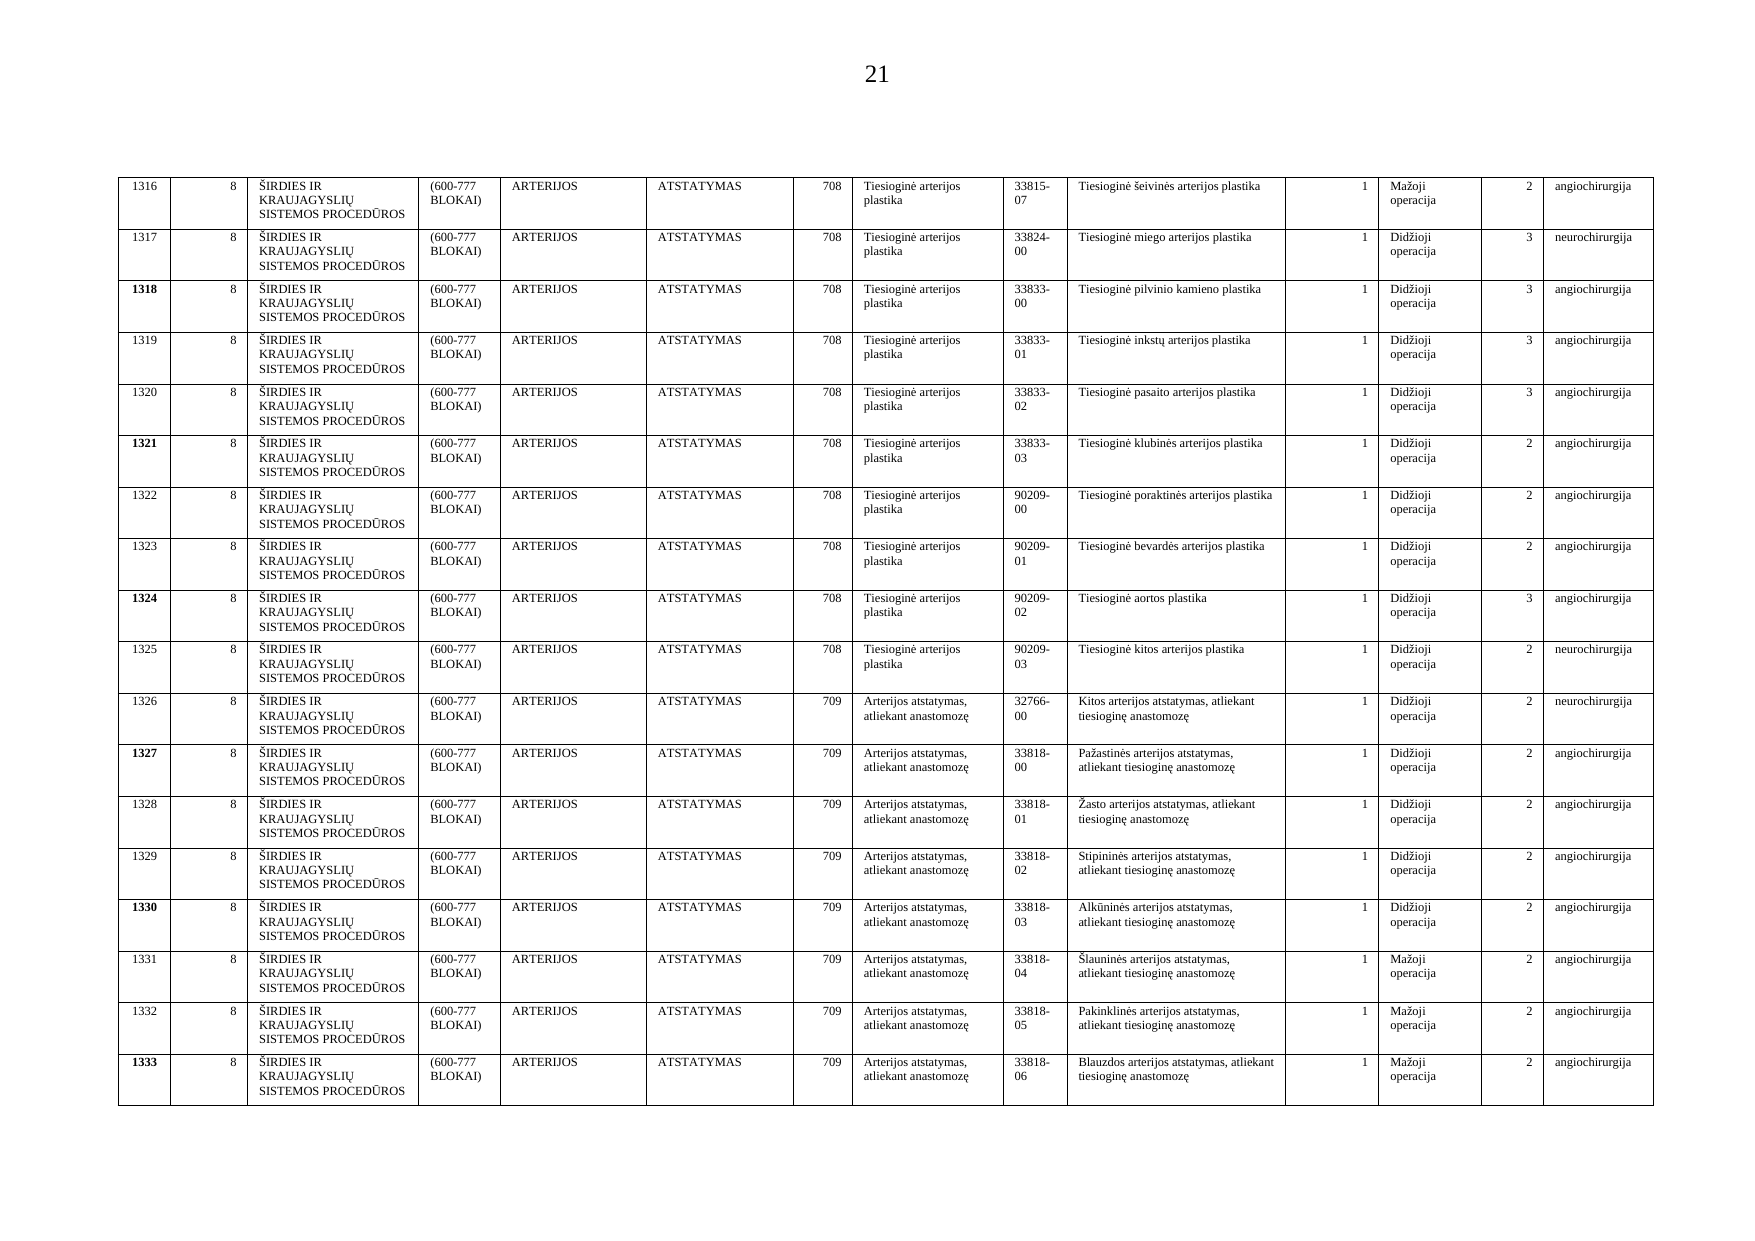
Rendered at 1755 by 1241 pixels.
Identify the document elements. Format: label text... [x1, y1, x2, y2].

table_cell 1 [1286, 385, 1378, 435]
table_cell (600-777 BLOKAI) [419, 591, 500, 641]
table_cell 1321 [119, 436, 170, 487]
table_cell 708 [794, 333, 852, 383]
table_cell 33818-02 [1004, 849, 1067, 899]
table_cell 90209-03 [1004, 642, 1067, 693]
table_cell 1 [1286, 642, 1378, 693]
table_cell Tiesioginė šeivinės arterijos plastika [1068, 178, 1285, 229]
table_cell angiochirurgija [1544, 385, 1653, 435]
table_cell (600-777 BLOKAI) [419, 281, 500, 332]
table_cell 33818-03 [1004, 900, 1067, 951]
table_cell 1327 [119, 745, 170, 796]
table_cell ŠIRDIES IR KRAUJAGYSLIŲ SISTEMOS PROCEDŪROS [248, 1055, 418, 1105]
table_cell Didžioji operacija [1379, 385, 1481, 435]
table_cell Tiesioginė arterijos plastika [853, 591, 1003, 641]
table_cell 1 [1286, 281, 1378, 332]
table_cell 1330 [119, 900, 170, 951]
table_cell ŠIRDIES IR KRAUJAGYSLIŲ SISTEMOS PROCEDŪROS [248, 900, 418, 951]
table_cell ŠIRDIES IR KRAUJAGYSLIŲ SISTEMOS PROCEDŪROS [248, 694, 418, 744]
table_cell ŠIRDIES IR KRAUJAGYSLIŲ SISTEMOS PROCEDŪROS [248, 539, 418, 590]
table_cell Tiesioginė poraktinės arterijos plastika [1068, 488, 1285, 538]
table_cell ŠIRDIES IR KRAUJAGYSLIŲ SISTEMOS PROCEDŪROS [248, 333, 418, 383]
table_cell 1319 [119, 333, 170, 383]
table_cell ATSTATYMAS [647, 1055, 793, 1105]
table_cell 1317 [119, 230, 170, 280]
table_cell 3 [1482, 281, 1543, 332]
table_cell 1 [1286, 1003, 1378, 1054]
table_cell 1 [1286, 952, 1378, 1002]
table_cell 2 [1482, 488, 1543, 538]
table_cell ŠIRDIES IR KRAUJAGYSLIŲ SISTEMOS PROCEDŪROS [248, 1003, 418, 1054]
table_cell ARTERIJOS [501, 178, 646, 229]
table_cell (600-777 BLOKAI) [419, 642, 500, 693]
table_cell 1326 [119, 694, 170, 744]
table_cell 1333 [119, 1055, 170, 1105]
table_cell Didžioji operacija [1379, 230, 1481, 280]
table_cell Didžioji operacija [1379, 436, 1481, 487]
table_cell Didžioji operacija [1379, 745, 1481, 796]
table_cell 1 [1286, 591, 1378, 641]
table_cell Tiesioginė inkstų arterijos plastika [1068, 333, 1285, 383]
table_cell 2 [1482, 745, 1543, 796]
table_cell ATSTATYMAS [647, 281, 793, 332]
table_cell 2 [1482, 436, 1543, 487]
table_cell Didžioji operacija [1379, 539, 1481, 590]
table_cell ŠIRDIES IR KRAUJAGYSLIŲ SISTEMOS PROCEDŪROS [248, 385, 418, 435]
table_cell ARTERIJOS [501, 385, 646, 435]
table_cell Arterijos atstatymas, atliekant anastomozę [853, 900, 1003, 951]
table_cell Tiesioginė arterijos plastika [853, 230, 1003, 280]
table_cell Blauzdos arterijos atstatymas, atliekant tiesioginę anastomozę [1068, 1055, 1285, 1105]
table_cell 2 [1482, 178, 1543, 229]
table_cell ARTERIJOS [501, 591, 646, 641]
table_cell ARTERIJOS [501, 745, 646, 796]
table_cell Mažoji operacija [1379, 178, 1481, 229]
table_cell Tiesioginė arterijos plastika [853, 178, 1003, 229]
table_cell Tiesioginė arterijos plastika [853, 436, 1003, 487]
table_cell 1 [1286, 539, 1378, 590]
table_cell ŠIRDIES IR KRAUJAGYSLIŲ SISTEMOS PROCEDŪROS [248, 642, 418, 693]
table_cell 3 [1482, 333, 1543, 383]
table_cell 708 [794, 385, 852, 435]
table_cell Tiesioginė miego arterijos plastika [1068, 230, 1285, 280]
table_cell 33818-01 [1004, 797, 1067, 847]
table_cell Didžioji operacija [1379, 694, 1481, 744]
table_cell Pažastinės arterijos atstatymas, atliekant tiesioginę anastomozę [1068, 745, 1285, 796]
table_cell 2 [1482, 900, 1543, 951]
table_cell 708 [794, 436, 852, 487]
table_cell Arterijos atstatymas, atliekant anastomozę [853, 1003, 1003, 1054]
table_cell ATSTATYMAS [647, 745, 793, 796]
table_cell ARTERIJOS [501, 900, 646, 951]
table_cell 1329 [119, 849, 170, 899]
table_cell angiochirurgija [1544, 1003, 1653, 1054]
table_cell angiochirurgija [1544, 745, 1653, 796]
table_cell neurochirurgija [1544, 694, 1653, 744]
table_cell Didžioji operacija [1379, 488, 1481, 538]
table_cell 2 [1482, 849, 1543, 899]
table_cell Tiesioginė kitos arterijos plastika [1068, 642, 1285, 693]
table_cell 33818-06 [1004, 1055, 1067, 1105]
table_cell 1 [1286, 900, 1378, 951]
table_cell Pakinklinės arterijos atstatymas, atliekant tiesioginę anastomozę [1068, 1003, 1285, 1054]
table_cell ATSTATYMAS [647, 230, 793, 280]
table_cell ARTERIJOS [501, 488, 646, 538]
table_cell ATSTATYMAS [647, 797, 793, 847]
table_cell (600-777 BLOKAI) [419, 694, 500, 744]
table_cell angiochirurgija [1544, 281, 1653, 332]
table_cell ŠIRDIES IR KRAUJAGYSLIŲ SISTEMOS PROCEDŪROS [248, 745, 418, 796]
table_cell 1 [1286, 436, 1378, 487]
table_cell Arterijos atstatymas, atliekant anastomozę [853, 745, 1003, 796]
table_cell 2 [1482, 694, 1543, 744]
table_cell ARTERIJOS [501, 436, 646, 487]
table_cell ŠIRDIES IR KRAUJAGYSLIŲ SISTEMOS PROCEDŪROS [248, 591, 418, 641]
table_cell ARTERIJOS [501, 849, 646, 899]
table_cell 1324 [119, 591, 170, 641]
table_cell angiochirurgija [1544, 591, 1653, 641]
table_cell 1318 [119, 281, 170, 332]
table_cell 8 [171, 333, 247, 383]
table_cell ATSTATYMAS [647, 488, 793, 538]
table_cell (600-777 BLOKAI) [419, 539, 500, 590]
table_cell 708 [794, 642, 852, 693]
table_cell Mažoji operacija [1379, 952, 1481, 1002]
table_cell ATSTATYMAS [647, 436, 793, 487]
table_cell 8 [171, 642, 247, 693]
table_cell 33833-01 [1004, 333, 1067, 383]
table_cell (600-777 BLOKAI) [419, 385, 500, 435]
table_cell Didžioji operacija [1379, 849, 1481, 899]
table_cell ARTERIJOS [501, 539, 646, 590]
table_cell 2 [1482, 539, 1543, 590]
table_cell Žasto arterijos atstatymas, atliekant tiesioginę anastomozę [1068, 797, 1285, 847]
table_cell Tiesioginė pilvinio kamieno plastika [1068, 281, 1285, 332]
table_cell ATSTATYMAS [647, 591, 793, 641]
table_cell Didžioji operacija [1379, 591, 1481, 641]
table_cell ARTERIJOS [501, 694, 646, 744]
table_cell angiochirurgija [1544, 333, 1653, 383]
table_cell 8 [171, 797, 247, 847]
table_cell ATSTATYMAS [647, 642, 793, 693]
table_cell 1 [1286, 178, 1378, 229]
table_cell 1316 [119, 178, 170, 229]
table_cell 8 [171, 745, 247, 796]
table_cell 1331 [119, 952, 170, 1002]
table_cell 33815-07 [1004, 178, 1067, 229]
table_cell 33818-05 [1004, 1003, 1067, 1054]
table_cell ATSTATYMAS [647, 900, 793, 951]
table_cell 1320 [119, 385, 170, 435]
table_cell ARTERIJOS [501, 333, 646, 383]
table_cell 1325 [119, 642, 170, 693]
table_cell 8 [171, 900, 247, 951]
table_cell 2 [1482, 1003, 1543, 1054]
table_cell Stipininės arterijos atstatymas, atliekant tiesioginę anastomozę [1068, 849, 1285, 899]
table_cell (600-777 BLOKAI) [419, 178, 500, 229]
table_cell Didžioji operacija [1379, 900, 1481, 951]
table_cell ATSTATYMAS [647, 694, 793, 744]
table_cell (600-777 BLOKAI) [419, 1003, 500, 1054]
table_cell angiochirurgija [1544, 539, 1653, 590]
table_cell angiochirurgija [1544, 178, 1653, 229]
table_cell 709 [794, 694, 852, 744]
table_cell 709 [794, 745, 852, 796]
table_cell angiochirurgija [1544, 1055, 1653, 1105]
table_cell 8 [171, 436, 247, 487]
table_cell 708 [794, 488, 852, 538]
table_cell 709 [794, 849, 852, 899]
table_cell Tiesioginė bevardės arterijos plastika [1068, 539, 1285, 590]
table_cell 709 [794, 1055, 852, 1105]
table_cell Tiesioginė arterijos plastika [853, 539, 1003, 590]
table_cell Tiesioginė arterijos plastika [853, 385, 1003, 435]
table_cell Tiesioginė arterijos plastika [853, 333, 1003, 383]
table_cell Alkūninės arterijos atstatymas, atliekant tiesioginę anastomozę [1068, 900, 1285, 951]
table_cell 8 [171, 230, 247, 280]
table_cell Arterijos atstatymas, atliekant anastomozę [853, 694, 1003, 744]
table_cell 8 [171, 694, 247, 744]
table_cell (600-777 BLOKAI) [419, 488, 500, 538]
table_cell 1 [1286, 849, 1378, 899]
table_cell ARTERIJOS [501, 230, 646, 280]
table_cell ŠIRDIES IR KRAUJAGYSLIŲ SISTEMOS PROCEDŪROS [248, 797, 418, 847]
table_cell ATSTATYMAS [647, 952, 793, 1002]
table_cell 708 [794, 539, 852, 590]
table_cell Tiesioginė aortos plastika [1068, 591, 1285, 641]
table_cell 2 [1482, 952, 1543, 1002]
table_cell 8 [171, 178, 247, 229]
table_cell ŠIRDIES IR KRAUJAGYSLIŲ SISTEMOS PROCEDŪROS [248, 436, 418, 487]
table_cell neurochirurgija [1544, 642, 1653, 693]
table_cell ATSTATYMAS [647, 178, 793, 229]
table_cell ŠIRDIES IR KRAUJAGYSLIŲ SISTEMOS PROCEDŪROS [248, 230, 418, 280]
table_cell (600-777 BLOKAI) [419, 952, 500, 1002]
table_cell ŠIRDIES IR KRAUJAGYSLIŲ SISTEMOS PROCEDŪROS [248, 952, 418, 1002]
table_cell ARTERIJOS [501, 1003, 646, 1054]
table_cell 8 [171, 385, 247, 435]
table_cell (600-777 BLOKAI) [419, 1055, 500, 1105]
table_cell 709 [794, 900, 852, 951]
table_cell ATSTATYMAS [647, 539, 793, 590]
table_cell angiochirurgija [1544, 436, 1653, 487]
table_cell ATSTATYMAS [647, 385, 793, 435]
table_cell (600-777 BLOKAI) [419, 745, 500, 796]
table_cell 1 [1286, 230, 1378, 280]
table_cell angiochirurgija [1544, 900, 1653, 951]
table_cell 1332 [119, 1003, 170, 1054]
table_cell 708 [794, 591, 852, 641]
table_cell (600-777 BLOKAI) [419, 436, 500, 487]
table_cell (600-777 BLOKAI) [419, 900, 500, 951]
table_cell 2 [1482, 797, 1543, 847]
table_cell 32766-00 [1004, 694, 1067, 744]
table_cell Kitos arterijos atstatymas, atliekant tiesioginę anastomozę [1068, 694, 1285, 744]
table_cell ATSTATYMAS [647, 333, 793, 383]
table_cell 8 [171, 1055, 247, 1105]
table_cell ARTERIJOS [501, 642, 646, 693]
table_cell angiochirurgija [1544, 952, 1653, 1002]
table_cell 90209-01 [1004, 539, 1067, 590]
table_cell 709 [794, 952, 852, 1002]
table_cell 3 [1482, 591, 1543, 641]
table_cell Didžioji operacija [1379, 797, 1481, 847]
table_cell 8 [171, 1003, 247, 1054]
table_cell Arterijos atstatymas, atliekant anastomozę [853, 849, 1003, 899]
table_cell (600-777 BLOKAI) [419, 797, 500, 847]
table_cell (600-777 BLOKAI) [419, 333, 500, 383]
table_cell ŠIRDIES IR KRAUJAGYSLIŲ SISTEMOS PROCEDŪROS [248, 178, 418, 229]
table_cell Mažoji operacija [1379, 1055, 1481, 1105]
table_cell ARTERIJOS [501, 797, 646, 847]
table_cell ATSTATYMAS [647, 849, 793, 899]
table_cell 2 [1482, 1055, 1543, 1105]
table_cell 1 [1286, 797, 1378, 847]
table_cell 1322 [119, 488, 170, 538]
table_cell angiochirurgija [1544, 488, 1653, 538]
table_cell Arterijos atstatymas, atliekant anastomozę [853, 797, 1003, 847]
table_cell 709 [794, 797, 852, 847]
table_cell Arterijos atstatymas, atliekant anastomozę [853, 1055, 1003, 1105]
table_cell 33833-02 [1004, 385, 1067, 435]
table_cell 33818-04 [1004, 952, 1067, 1002]
table_cell 8 [171, 539, 247, 590]
table_cell Tiesioginė pasaito arterijos plastika [1068, 385, 1285, 435]
table_cell ARTERIJOS [501, 952, 646, 1002]
table_cell Tiesioginė arterijos plastika [853, 642, 1003, 693]
table_cell 3 [1482, 230, 1543, 280]
table_cell 33824-00 [1004, 230, 1067, 280]
table_cell ARTERIJOS [501, 1055, 646, 1105]
table_cell 33818-00 [1004, 745, 1067, 796]
table_cell ARTERIJOS [501, 281, 646, 332]
table_cell 1328 [119, 797, 170, 847]
table_cell angiochirurgija [1544, 797, 1653, 847]
table_cell 33833-00 [1004, 281, 1067, 332]
table_cell 708 [794, 178, 852, 229]
table_cell ŠIRDIES IR KRAUJAGYSLIŲ SISTEMOS PROCEDŪROS [248, 849, 418, 899]
table_cell Mažoji operacija [1379, 1003, 1481, 1054]
table_cell Arterijos atstatymas, atliekant anastomozę [853, 952, 1003, 1002]
table_cell ŠIRDIES IR KRAUJAGYSLIŲ SISTEMOS PROCEDŪROS [248, 281, 418, 332]
table_cell 2 [1482, 642, 1543, 693]
table_cell 8 [171, 591, 247, 641]
table_cell (600-777 BLOKAI) [419, 849, 500, 899]
table_cell 1 [1286, 694, 1378, 744]
table_cell Šlauninės arterijos atstatymas, atliekant tiesioginę anastomozę [1068, 952, 1285, 1002]
table_cell 708 [794, 281, 852, 332]
table_cell (600-777 BLOKAI) [419, 230, 500, 280]
table_cell 90209-00 [1004, 488, 1067, 538]
table_cell 1 [1286, 333, 1378, 383]
table_cell 1 [1286, 488, 1378, 538]
table_cell neurochirurgija [1544, 230, 1653, 280]
table_cell 8 [171, 952, 247, 1002]
table_cell Didžioji operacija [1379, 333, 1481, 383]
table_cell 709 [794, 1003, 852, 1054]
table_cell ATSTATYMAS [647, 1003, 793, 1054]
table_cell 8 [171, 281, 247, 332]
table_cell Tiesioginė klubinės arterijos plastika [1068, 436, 1285, 487]
table_cell 33833-03 [1004, 436, 1067, 487]
table_cell ŠIRDIES IR KRAUJAGYSLIŲ SISTEMOS PROCEDŪROS [248, 488, 418, 538]
table_cell Tiesioginė arterijos plastika [853, 488, 1003, 538]
table_cell Didžioji operacija [1379, 642, 1481, 693]
table_cell 1323 [119, 539, 170, 590]
table_cell angiochirurgija [1544, 849, 1653, 899]
table_cell 90209-02 [1004, 591, 1067, 641]
table_cell 8 [171, 488, 247, 538]
table_cell 1 [1286, 745, 1378, 796]
table_cell 8 [171, 849, 247, 899]
table_cell Tiesioginė arterijos plastika [853, 281, 1003, 332]
table_cell 3 [1482, 385, 1543, 435]
table_cell 1 [1286, 1055, 1378, 1105]
table_cell Didžioji operacija [1379, 281, 1481, 332]
table_cell 708 [794, 230, 852, 280]
